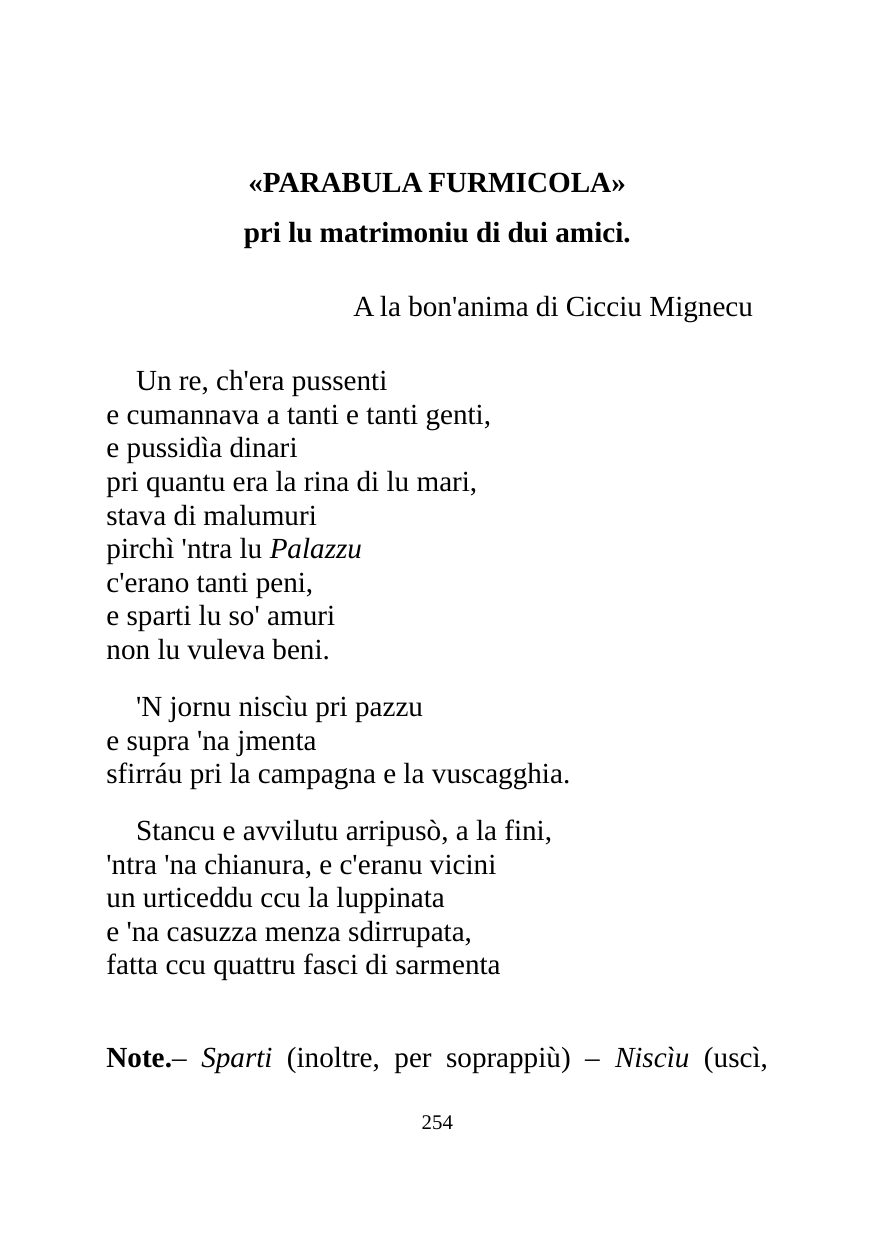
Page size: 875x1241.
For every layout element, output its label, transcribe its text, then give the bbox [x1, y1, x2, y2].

text non lu vuleva beni. [106, 632, 768, 665]
text sfirráu pri la campagna e la vuscagghia. [106, 756, 768, 790]
text «PARABULA FURMICOLA» pri lu matrimoniu di dui amici. [106, 165, 768, 249]
text fatta ccu quattru fasci di sarmenta [106, 947, 768, 981]
text e supra 'na jmenta [106, 723, 768, 756]
text e cumannava a tanti e tanti genti, [106, 397, 768, 431]
text Un re, ch'era pussenti [106, 363, 768, 397]
text pirchì 'ntra lu Palazzu [106, 531, 768, 565]
text 'ntra 'na chianura, e c'eranu vicini [106, 847, 768, 880]
text Note.– Sparti (inoltre, per soprappiù) – Niscìu (uscì, [106, 1040, 768, 1074]
text e 'na casuzza menza sdirrupata, [106, 914, 768, 947]
text stava di malumuri [106, 498, 768, 531]
text Stancu e avvilutu arripusò, a la fini, [106, 813, 768, 847]
text 'N jornu niscìu pri pazzu [106, 689, 768, 723]
text c'erano tanti peni, [106, 565, 768, 598]
text pri quantu era la rina di lu mari, [106, 464, 768, 498]
text e pussidìa dinari [106, 431, 768, 464]
text e sparti lu so' amuri [106, 598, 768, 632]
text A la bon'anima di Cicciu Mignecu [353, 289, 768, 323]
text un urticeddu ccu la luppinata [106, 880, 768, 914]
